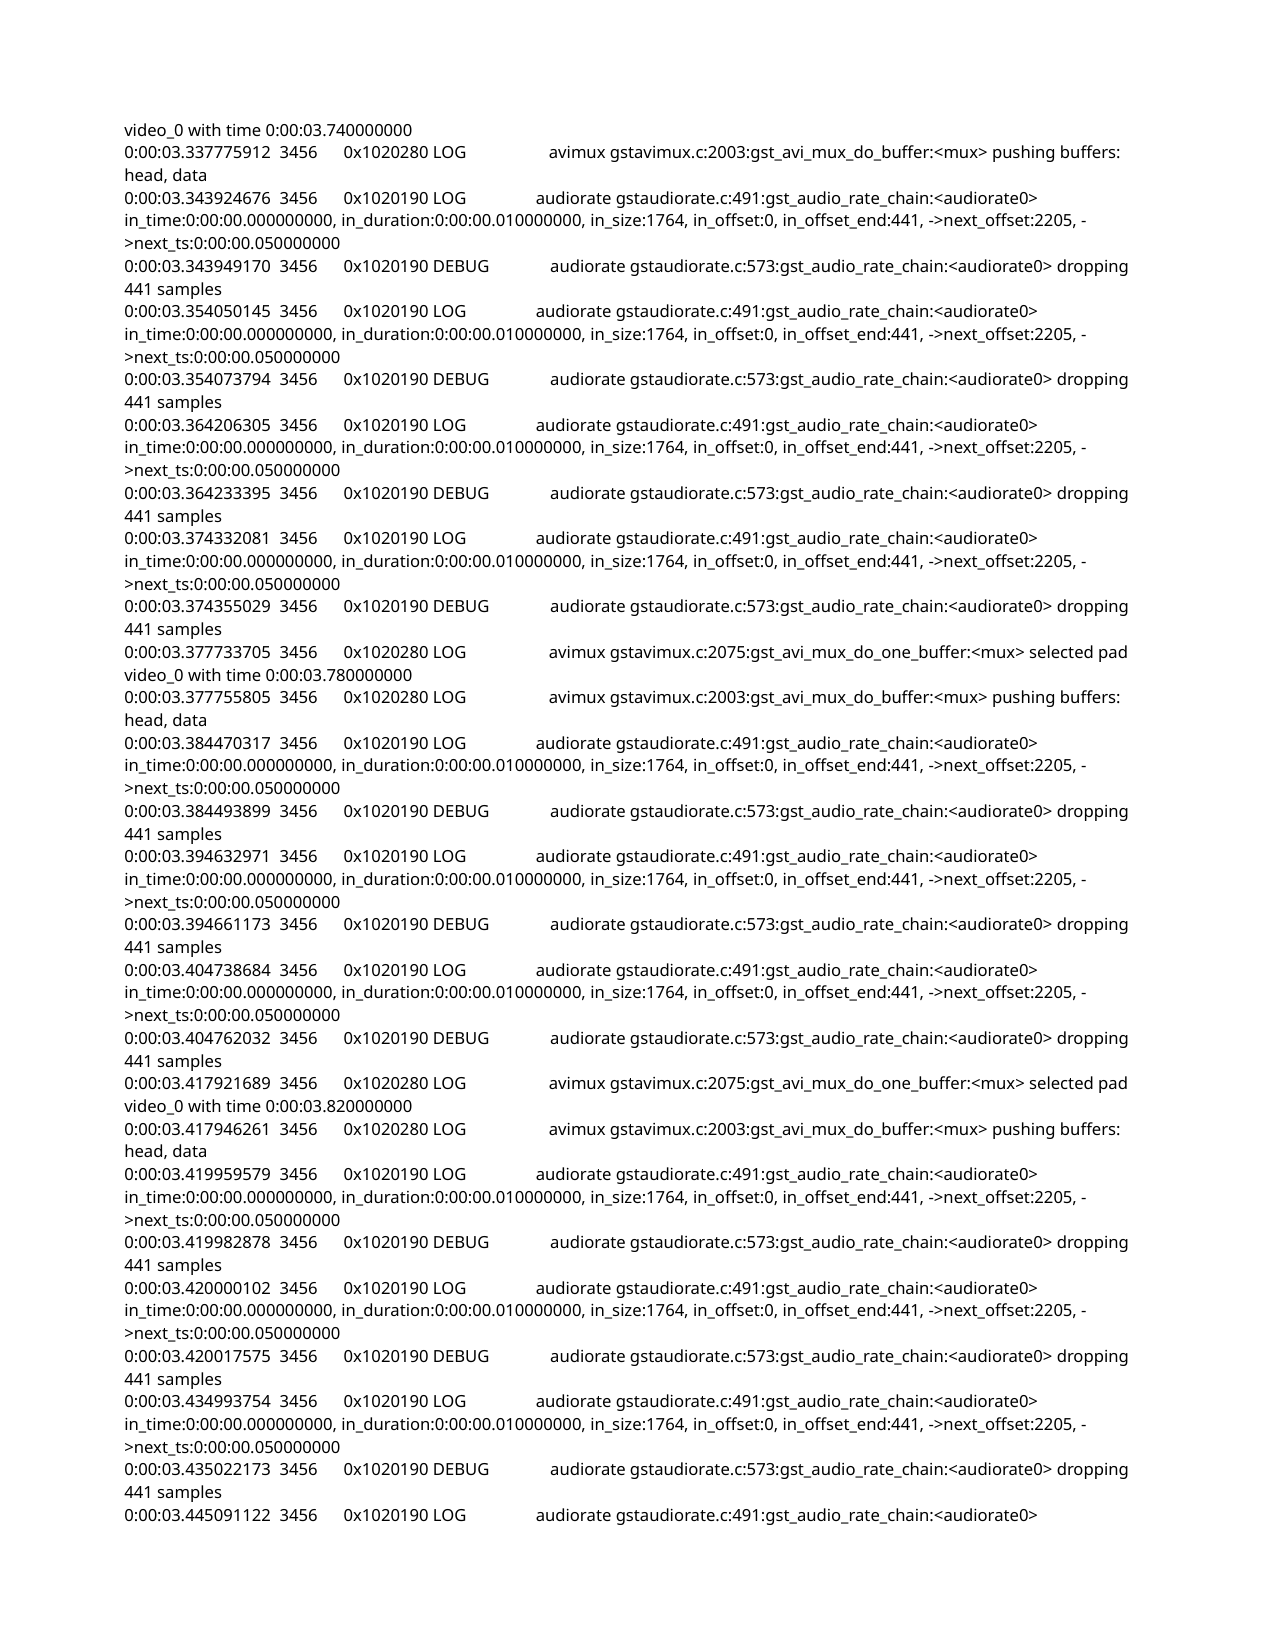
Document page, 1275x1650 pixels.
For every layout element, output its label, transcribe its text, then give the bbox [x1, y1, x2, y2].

text video_0 with time 0:00:03.740000000 [124, 118, 1157, 141]
text 0:00:03.343924676 3456 0x1020190 LOG audiorate gstaudiorate.c:491:gst_audio_rate_chain:<audiorate0> in_time:0:00:00.000000000, in_duration:0:00:00.010000000, in_size:1764, in_offset:0, in_offset_end:441, ->next_offset:2205, ->next_ts:0:00:00.050000000 [124, 186, 1157, 254]
text 0:00:03.420017575 3456 0x1020190 DEBUG audiorate gstaudiorate.c:573:gst_audio_rate_chain:<audiorate0> dropping 441 samples [124, 1344, 1157, 1390]
text 0:00:03.364206305 3456 0x1020190 LOG audiorate gstaudiorate.c:491:gst_audio_rate_chain:<audiorate0> in_time:0:00:00.000000000, in_duration:0:00:00.010000000, in_size:1764, in_offset:0, in_offset_end:441, ->next_offset:2205, ->next_ts:0:00:00.050000000 [124, 413, 1157, 481]
text 0:00:03.374332081 3456 0x1020190 LOG audiorate gstaudiorate.c:491:gst_audio_rate_chain:<audiorate0> in_time:0:00:00.000000000, in_duration:0:00:00.010000000, in_size:1764, in_offset:0, in_offset_end:441, ->next_offset:2205, ->next_ts:0:00:00.050000000 [124, 527, 1157, 595]
text 0:00:03.394632971 3456 0x1020190 LOG audiorate gstaudiorate.c:491:gst_audio_rate_chain:<audiorate0> in_time:0:00:00.000000000, in_duration:0:00:00.010000000, in_size:1764, in_offset:0, in_offset_end:441, ->next_offset:2205, ->next_ts:0:00:00.050000000 [124, 845, 1157, 913]
text 0:00:03.377755805 3456 0x1020280 LOG avimux gstavimux.c:2003:gst_avi_mux_do_buffer:<mux> pushing buffers: head, data [124, 686, 1157, 731]
text 0:00:03.434993754 3456 0x1020190 LOG audiorate gstaudiorate.c:491:gst_audio_rate_chain:<audiorate0> in_time:0:00:00.000000000, in_duration:0:00:00.010000000, in_size:1764, in_offset:0, in_offset_end:441, ->next_offset:2205, ->next_ts:0:00:00.050000000 [124, 1390, 1157, 1458]
text 0:00:03.354073794 3456 0x1020190 DEBUG audiorate gstaudiorate.c:573:gst_audio_rate_chain:<audiorate0> dropping 441 samples [124, 368, 1157, 413]
text 0:00:03.445091122 3456 0x1020190 LOG audiorate gstaudiorate.c:491:gst_audio_rate_chain:<audiorate0> [124, 1503, 1157, 1526]
text 0:00:03.384493899 3456 0x1020190 DEBUG audiorate gstaudiorate.c:573:gst_audio_rate_chain:<audiorate0> dropping 441 samples [124, 799, 1157, 845]
text 0:00:03.343949170 3456 0x1020190 DEBUG audiorate gstaudiorate.c:573:gst_audio_rate_chain:<audiorate0> dropping 441 samples [124, 254, 1157, 300]
text 0:00:03.384470317 3456 0x1020190 LOG audiorate gstaudiorate.c:491:gst_audio_rate_chain:<audiorate0> in_time:0:00:00.000000000, in_duration:0:00:00.010000000, in_size:1764, in_offset:0, in_offset_end:441, ->next_offset:2205, ->next_ts:0:00:00.050000000 [124, 731, 1157, 799]
text 0:00:03.354050145 3456 0x1020190 LOG audiorate gstaudiorate.c:491:gst_audio_rate_chain:<audiorate0> in_time:0:00:00.000000000, in_duration:0:00:00.010000000, in_size:1764, in_offset:0, in_offset_end:441, ->next_offset:2205, ->next_ts:0:00:00.050000000 [124, 300, 1157, 368]
text 0:00:03.364233395 3456 0x1020190 DEBUG audiorate gstaudiorate.c:573:gst_audio_rate_chain:<audiorate0> dropping 441 samples [124, 481, 1157, 527]
text 0:00:03.419982878 3456 0x1020190 DEBUG audiorate gstaudiorate.c:573:gst_audio_rate_chain:<audiorate0> dropping 441 samples [124, 1231, 1157, 1276]
text 0:00:03.404762032 3456 0x1020190 DEBUG audiorate gstaudiorate.c:573:gst_audio_rate_chain:<audiorate0> dropping 441 samples [124, 1026, 1157, 1072]
text 0:00:03.419959579 3456 0x1020190 LOG audiorate gstaudiorate.c:491:gst_audio_rate_chain:<audiorate0> in_time:0:00:00.000000000, in_duration:0:00:00.010000000, in_size:1764, in_offset:0, in_offset_end:441, ->next_offset:2205, ->next_ts:0:00:00.050000000 [124, 1163, 1157, 1231]
text 0:00:03.394661173 3456 0x1020190 DEBUG audiorate gstaudiorate.c:573:gst_audio_rate_chain:<audiorate0> dropping 441 samples [124, 913, 1157, 958]
text 0:00:03.377733705 3456 0x1020280 LOG avimux gstavimux.c:2075:gst_avi_mux_do_one_buffer:<mux> selected pad video_0 with time 0:00:03.780000000 [124, 640, 1157, 686]
text 0:00:03.404738684 3456 0x1020190 LOG audiorate gstaudiorate.c:491:gst_audio_rate_chain:<audiorate0> in_time:0:00:00.000000000, in_duration:0:00:00.010000000, in_size:1764, in_offset:0, in_offset_end:441, ->next_offset:2205, ->next_ts:0:00:00.050000000 [124, 958, 1157, 1026]
text 0:00:03.417921689 3456 0x1020280 LOG avimux gstavimux.c:2075:gst_avi_mux_do_one_buffer:<mux> selected pad video_0 with time 0:00:03.820000000 [124, 1072, 1157, 1117]
text 0:00:03.337775912 3456 0x1020280 LOG avimux gstavimux.c:2003:gst_avi_mux_do_buffer:<mux> pushing buffers: head, data [124, 141, 1157, 186]
text 0:00:03.374355029 3456 0x1020190 DEBUG audiorate gstaudiorate.c:573:gst_audio_rate_chain:<audiorate0> dropping 441 samples [124, 595, 1157, 640]
text 0:00:03.417946261 3456 0x1020280 LOG avimux gstavimux.c:2003:gst_avi_mux_do_buffer:<mux> pushing buffers: head, data [124, 1117, 1157, 1163]
text 0:00:03.420000102 3456 0x1020190 LOG audiorate gstaudiorate.c:491:gst_audio_rate_chain:<audiorate0> in_time:0:00:00.000000000, in_duration:0:00:00.010000000, in_size:1764, in_offset:0, in_offset_end:441, ->next_offset:2205, ->next_ts:0:00:00.050000000 [124, 1276, 1157, 1344]
text 0:00:03.435022173 3456 0x1020190 DEBUG audiorate gstaudiorate.c:573:gst_audio_rate_chain:<audiorate0> dropping 441 samples [124, 1458, 1157, 1503]
